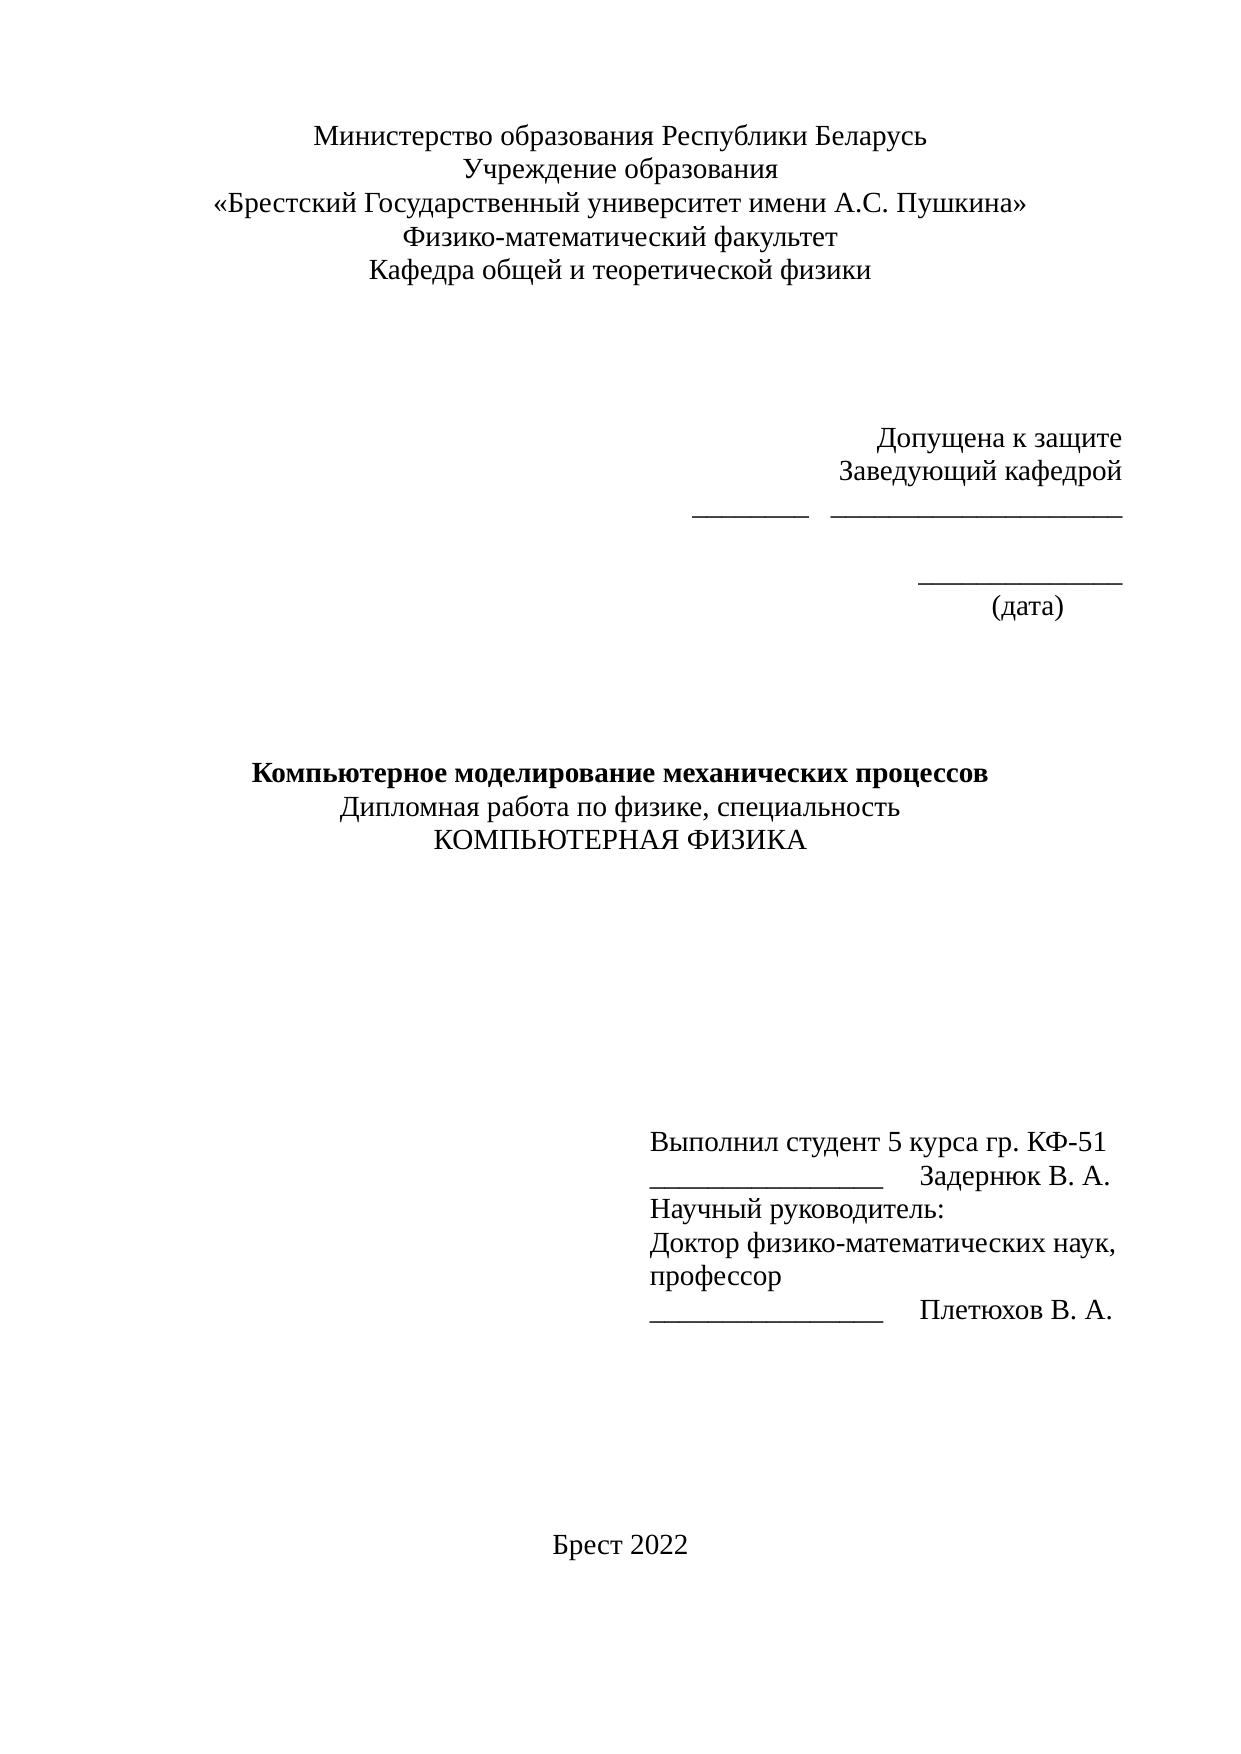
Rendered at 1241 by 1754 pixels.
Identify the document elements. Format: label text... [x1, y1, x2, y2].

text Брест 2022 [118, 1527, 1122, 1560]
text Кафедра общей и теоретической физики [118, 252, 1122, 286]
text ________________ Плетюхов В. А. [649, 1292, 1122, 1326]
text (дата) [118, 588, 1122, 621]
text Заведующий кафедрой [118, 453, 1122, 487]
text Доктор физико-математических наук, [649, 1225, 1122, 1258]
text Министерство образования Республики Беларусь [118, 118, 1122, 152]
text профессор [649, 1258, 1122, 1292]
text Допущена к защите [118, 420, 1122, 453]
text Дипломная работа по физике, специальность [118, 789, 1122, 822]
text Физико-математический факультет [118, 219, 1122, 252]
text «Брестский Государственный университет имени А.С. Пушкина» [118, 185, 1122, 219]
text ________ ____________________ [118, 487, 1122, 521]
text Выполнил студент 5 курса гр. КФ-51 [649, 1124, 1122, 1158]
text Научный руководитель: [649, 1191, 1122, 1225]
text КОМПЬЮТЕРНАЯ ФИЗИКА [118, 822, 1122, 856]
text Учреждение образования [118, 152, 1122, 185]
text ______________ [118, 554, 1122, 588]
text Компьютерное моделирование механических процессов [118, 755, 1122, 789]
text ________________ Задернюк В. А. [649, 1158, 1122, 1191]
